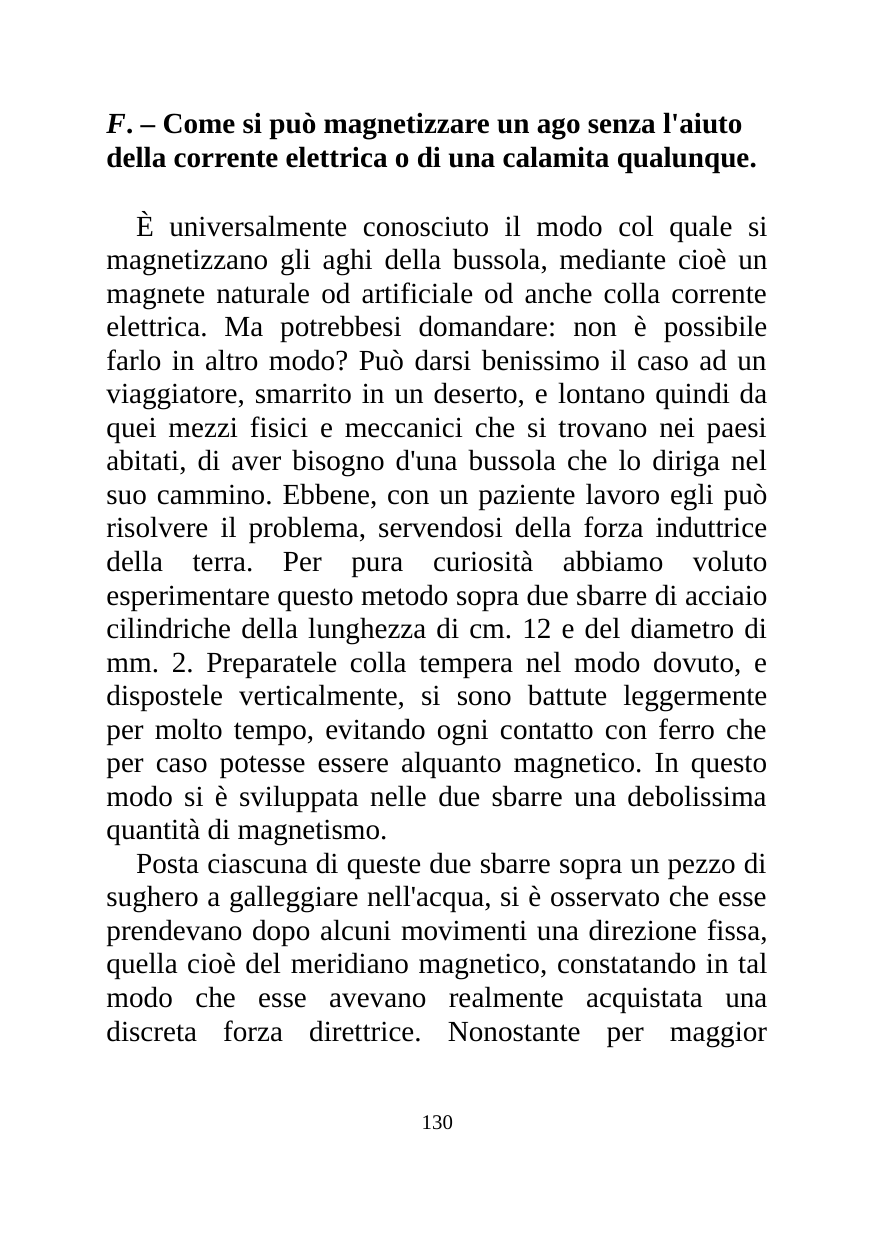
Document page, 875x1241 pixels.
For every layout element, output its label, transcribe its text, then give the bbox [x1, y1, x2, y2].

text Posta ciascuna di queste due sbarre sopra un pezzo di sughero a galleggiare nell'acqua, si è osservato che esse prendevano dopo alcuni movimenti una direzione fissa, quella cioè del meridiano magnetico, constatando in tal modo che esse avevano realmente acquistata una discreta forza direttrice. Nonostante per maggior [106, 846, 768, 1047]
subtitle F. – Come si può magnetizzare un ago senza l'aiuto della corrente elettrica o di una calamita qualunque. [106, 106, 768, 173]
text È universalmente conosciuto il modo col quale si magnetizzano gli aghi della bussola, mediante cioè un magnete naturale od artificiale od anche colla corrente elettrica. Ma potrebbesi domandare: non è possibile farlo in altro modo? Può darsi benissimo il caso ad un viaggiatore, smarrito in un deserto, e lontano quindi da quei mezzi fisici e meccanici che si trovano nei paesi abitati, di aver bisogno d'una bussola che lo diriga nel suo cammino. Ebbene, con un paziente lavoro egli può risolvere il problema, servendosi della forza induttrice della terra. Per pura curiosità abbiamo voluto esperimentare questo metodo sopra due sbarre di acciaio cilindriche della lunghezza di cm. 12 e del diametro di mm. 2. Preparatele colla tempera nel modo dovuto, e dispostele verticalmente, si sono battute leggermente per molto tempo, evitando ogni contatto con ferro che per caso potesse essere alquanto magnetico. In questo modo si è sviluppata nelle due sbarre una debolissima quantità di magnetismo. [106, 209, 768, 846]
